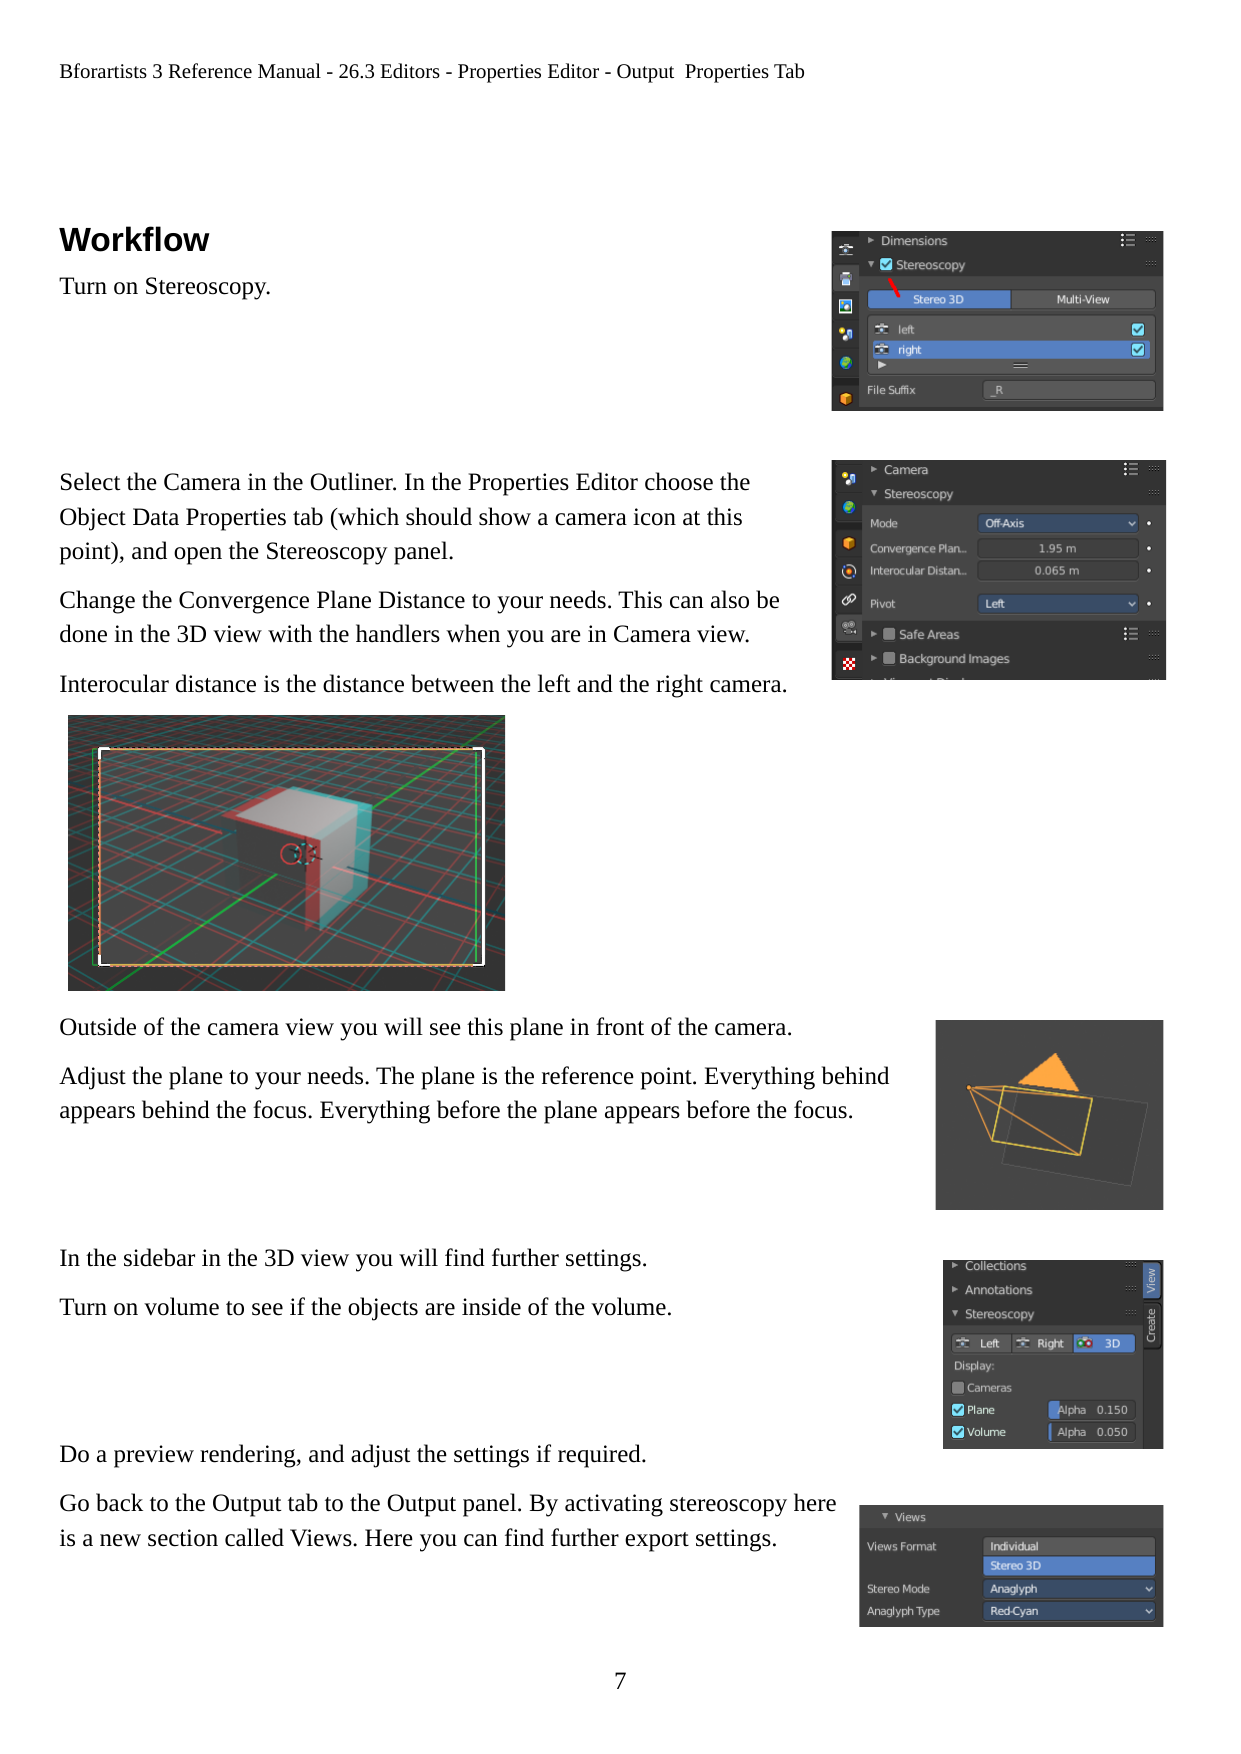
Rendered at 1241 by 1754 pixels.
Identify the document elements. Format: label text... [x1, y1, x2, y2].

text Change the Convergence Plane Distance to your needs. This can also be done in the 3D view with the handlers when you are in Camera view. [59, 585, 831, 648]
picture [859, 1505, 1164, 1627]
subtitle Workflow [59, 220, 1181, 258]
picture [935, 1020, 1164, 1210]
text Outside of the camera view you will see this plane in front of the camera. [59, 1012, 1181, 1041]
picture [68, 715, 505, 991]
text Adjust the plane to your needs. The plane is the reference point. Everything behind appears behind the focus. Everything before the plane appears before the focus. [59, 1061, 935, 1124]
text Interocular distance is the distance between the left and the right camera. [59, 669, 1181, 697]
text In the sidebar in the 3D view you will find further settings. [59, 1243, 1181, 1272]
text Turn on Stereoscopy. [59, 271, 831, 299]
text Go back to the Output tab to the Output panel. By activating stereoscopy here is a new section called Views. Here you can find further export settings. [59, 1488, 1181, 1551]
picture [831, 231, 1164, 411]
picture [943, 1260, 1164, 1449]
text Select the Camera in the Outliner. In the Properties Editor choose the Object Data Properties tab (which should show a camera icon at this point), and open the Stereoscopy panel. [59, 467, 831, 565]
text [1164, 271, 1181, 299]
text Do a preview rendering, and adjust the settings if required. [59, 1439, 1181, 1468]
text Turn on volume to see if the objects are inside of the volume. [59, 1292, 943, 1321]
picture [831, 460, 1167, 680]
